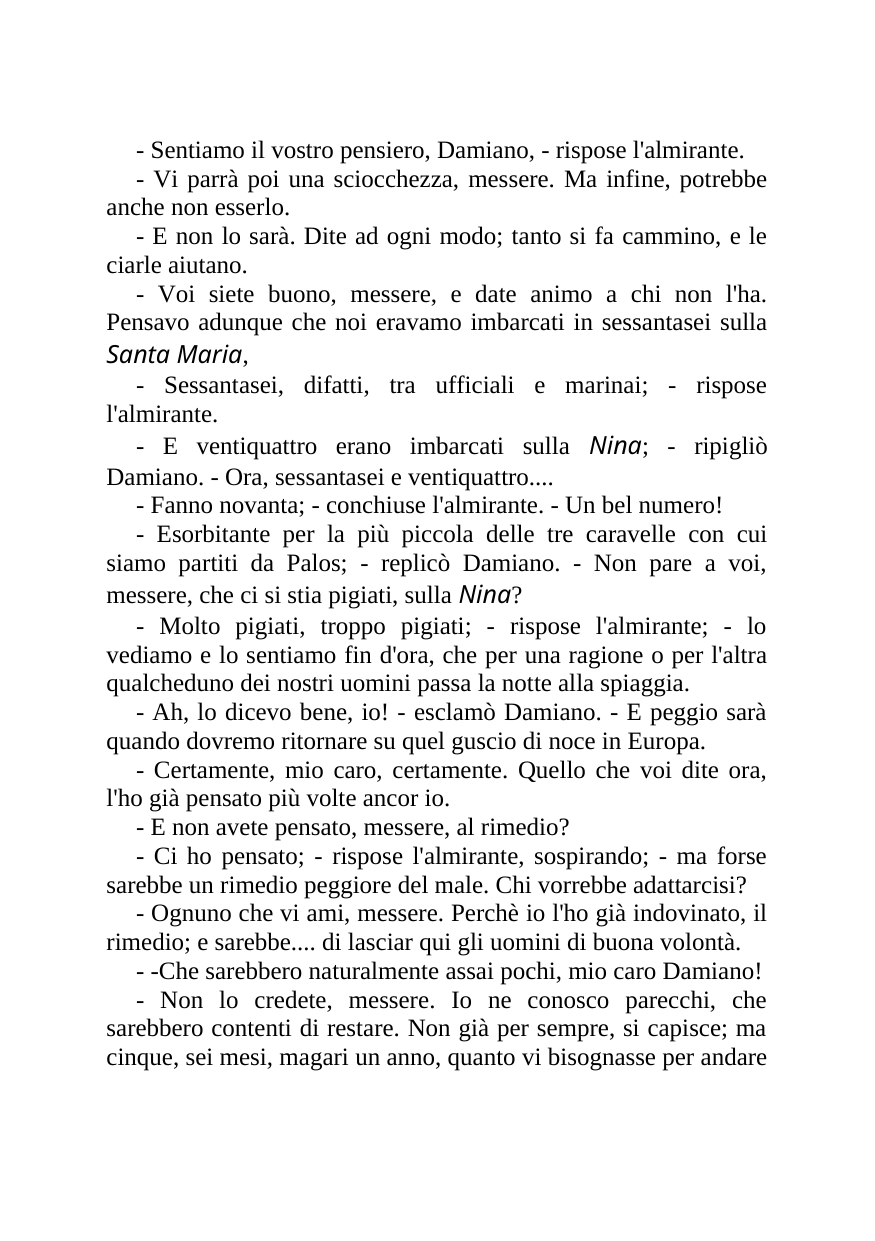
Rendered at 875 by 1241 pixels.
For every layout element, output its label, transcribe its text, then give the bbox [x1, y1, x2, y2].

text - E non lo sarà. Dite ad ogni modo; tanto si fa cammino, e le ciarle aiutano. [106, 221, 768, 279]
text - Sentiamo il vostro pensiero, Damiano, - rispose l'almirante. [106, 135, 768, 164]
text - Esorbitante per la più piccola delle tre caravelle con cui siamo partiti da Palos; - replicò Damiano. - Non pare a voi, messere, che ci si stia pigiati, sulla Nina? [106, 519, 768, 611]
text - Molto pigiati, troppo pigiati; - rispose l'almirante; - lo vediamo e lo sentiamo fin d'ora, che per una ragione o per l'altra qualcheduno dei nostri uomini passa la notte alla spiaggia. [106, 611, 768, 697]
text - Certamente, mio caro, certamente. Quello che voi dite ora, l'ho già pensato più volte ancor io. [106, 755, 768, 812]
text - E non avete pensato, messere, al rimedio? [106, 812, 768, 841]
text - Ci ho pensato; - rispose l'almirante, sospirando; - ma forse sarebbe un rimedio peggiore del male. Chi vorrebbe adattarcisi? [106, 841, 768, 898]
text - Vi parrà poi una sciocchezza, messere. Ma infine, potrebbe anche non esserlo. [106, 164, 768, 221]
text - E ventiquattro erano imbarcati sulla Nina; - ripigliò Damiano. - Ora, sessantasei e ventiquattro.... [106, 428, 768, 491]
text - Sessantasei, difatti, tra ufficiali e marinai; - rispose l'almirante. [106, 370, 768, 428]
text - Voi siete buono, messere, e date animo a chi non l'ha. Pensavo adunque che noi eravamo imbarcati in sessantasei sulla Santa Maria, [106, 279, 768, 370]
text - Fanno novanta; - conchiuse l'almirante. - Un bel numero! [106, 491, 768, 519]
text - Non lo credete, messere. Io ne conosco parecchi, che sarebbero contenti di restare. Non già per sempre, si capisce; ma cinque, sei mesi, magari un anno, quanto vi bisognasse per andare [106, 985, 768, 1071]
text - Ognuno che vi ami, messere. Perchè io l'ho già indovinato, il rimedio; e sarebbe.... di lasciar qui gli uomini di buona volontà. [106, 898, 768, 956]
text - Ah, lo dicevo bene, io! - esclamò Damiano. - E peggio sarà quando dovremo ritornare su quel guscio di noce in Europa. [106, 697, 768, 755]
text - -Che sarebbero naturalmente assai pochi, mio caro Damiano! [106, 956, 768, 985]
